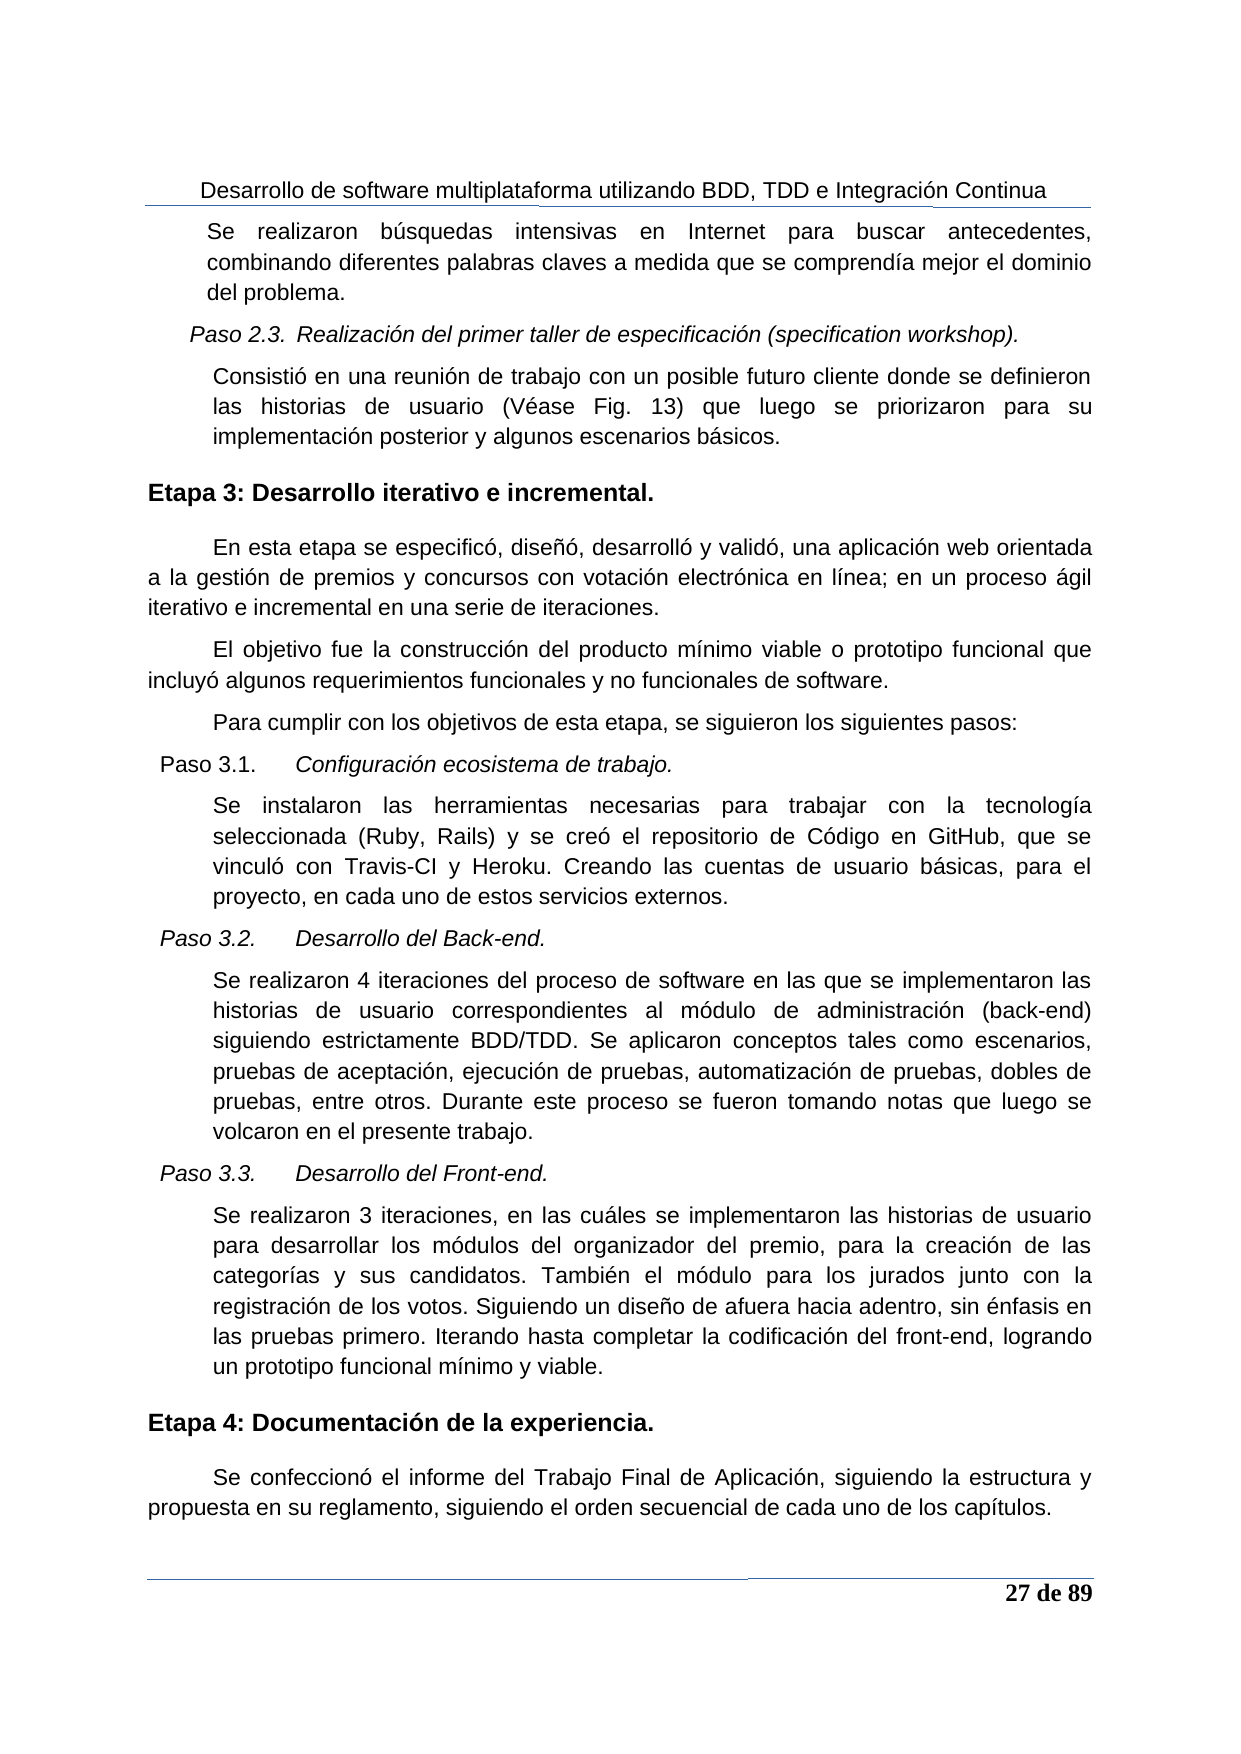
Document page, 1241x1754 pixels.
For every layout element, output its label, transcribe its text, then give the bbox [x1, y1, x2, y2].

list Consistió en una reunión de trabajo con un posible futuro cliente donde se definieron las historias de usuario (Véase Fig. 13) que luego se priorizaron para su implementación posterior y algunos escenarios básicos. [213, 363, 1093, 449]
list Se realizaron 3 iteraciones, en las cuáles se implementaron las historias de usuario para desarrollar los módulos del organizador del premio, para la creación de las categorías y sus candidatos. También el módulo para los jurados junto con la registración de los votos. Siguiendo un diseño de afuera hacia adentro, sin énfasis en las pruebas primero. Iterando hasta completar la codificación del front-end, logrando un prototipo funcional mínimo y viable. [177, 1202, 1093, 1379]
text Se confeccionó el informe del Trabajo Final de Aplicación, siguiendo la estructura y propuesta en su reglamento, siguiendo el orden secuencial de cada uno de los capítulos. [148, 1464, 1093, 1521]
list Configuración ecosistema de trabajo. [159, 751, 1093, 777]
text Para cumplir con los objetivos de esta etapa, se siguieron los siguientes pasos: [148, 708, 1093, 735]
subtitle Etapa 4: Documentación de la experiencia. [148, 1408, 1093, 1437]
list Desarrollo del Back-end. [159, 925, 1093, 951]
list Se realizaron búsquedas intensivas en Internet para buscar antecedentes, combinando diferentes palabras claves a medida que se comprendía mejor el dominio del problema. [207, 218, 1093, 305]
list Realización del primer taller de especificación (specification workshop). [183, 321, 1093, 347]
text El objetivo fue la construcción del producto mínimo viable o prototipo funcional que incluyó algunos requerimientos funcionales y no funcionales de software. [148, 636, 1093, 693]
list Se instalaron las herramientas necesarias para trabajar con la tecnología seleccionada (Ruby, Rails) y se creó el repositorio de Código en GitHub, que se vinculó con Travis-CI y Heroku. Creando las cuentas de usuario básicas, para el proyecto, en cada uno de estos servicios externos. [177, 792, 1093, 909]
text En esta etapa se especificó, diseñó, desarrolló y validó, una aplicación web orientada a la gestión de premios y concursos con votación electrónica en línea; en un proceso ágil iterativo e incremental en una serie de iteraciones. [148, 534, 1093, 621]
list Desarrollo del Front-end. [159, 1160, 1093, 1186]
subtitle Etapa 3: Desarrollo iterativo e incremental. [148, 478, 1093, 507]
list Se realizaron 4 iteraciones del proceso de software en las que se implementaron las historias de usuario correspondientes al módulo de administración (back-end) siguiendo estrictamente BDD/TDD. Se aplicaron conceptos tales como escenarios, pruebas de aceptación, ejecución de pruebas, automatización de pruebas, dobles de pruebas, entre otros. Durante este proceso se fueron tomando notas que luego se volcaron en el presente trabajo. [213, 967, 1093, 1144]
